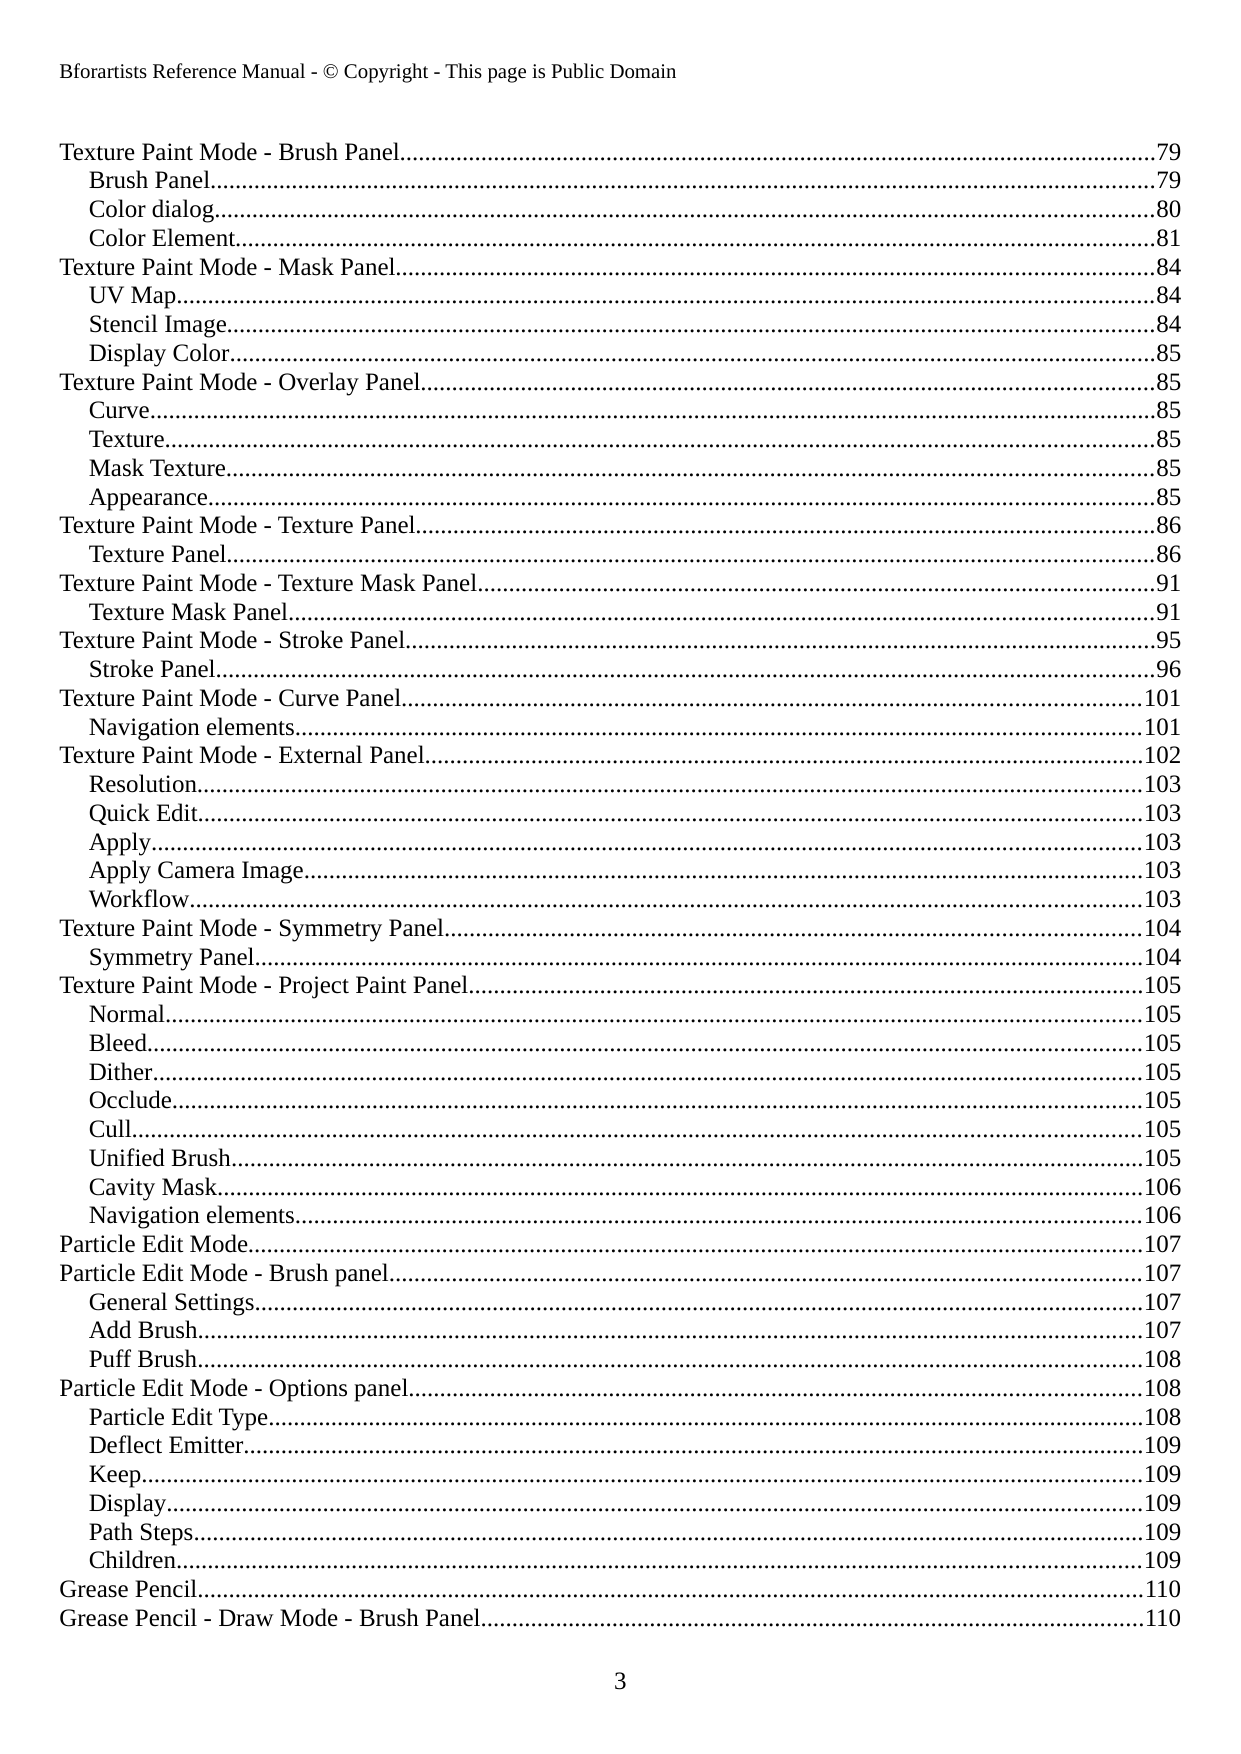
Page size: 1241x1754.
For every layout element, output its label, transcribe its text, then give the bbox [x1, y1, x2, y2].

text Texture Paint Mode - Mask Panel 84 [59, 252, 1181, 280]
text Deflect Emitter 109 [88, 1430, 1181, 1459]
text Texture 85 [88, 424, 1181, 453]
text Texture Paint Mode - Project Paint Panel 105 [59, 970, 1181, 999]
text Apply Camera Image 103 [88, 855, 1181, 884]
text Path Steps 109 [88, 1517, 1181, 1545]
text Mask Texture 85 [88, 453, 1181, 482]
text Brush Panel 79 [88, 165, 1181, 194]
text Cavity Mask 106 [88, 1172, 1181, 1200]
text Cull 105 [88, 1114, 1181, 1143]
text Texture Paint Mode - External Panel 102 [59, 740, 1181, 769]
text Navigation elements 101 [88, 712, 1181, 740]
text Texture Paint Mode - Brush Panel 79 [59, 137, 1181, 165]
text Texture Paint Mode - Texture Mask Panel 91 [59, 568, 1181, 597]
text Workflow 103 [88, 884, 1181, 913]
text Particle Edit Mode - Brush panel 107 [59, 1258, 1181, 1287]
text Appearance 85 [88, 482, 1181, 510]
text Texture Mask Panel 91 [88, 597, 1181, 625]
text Texture Paint Mode - Overlay Panel 85 [59, 367, 1181, 395]
text Occlude 105 [88, 1085, 1181, 1114]
text Particle Edit Type 108 [88, 1402, 1181, 1430]
text Grease Pencil 110 [59, 1574, 1181, 1603]
text Grease Pencil - Draw Mode - Brush Panel 110 [59, 1603, 1181, 1632]
text Normal 105 [88, 999, 1181, 1028]
text Color dialog 80 [88, 194, 1181, 223]
text Symmetry Panel 104 [88, 942, 1181, 970]
text Quick Edit 103 [88, 798, 1181, 827]
text Curve 85 [88, 395, 1181, 424]
text Texture Paint Mode - Curve Panel 101 [59, 683, 1181, 712]
text Texture Paint Mode - Texture Panel 86 [59, 510, 1181, 539]
text Display 109 [88, 1488, 1181, 1517]
text Apply 103 [88, 827, 1181, 855]
text Children 109 [88, 1545, 1181, 1574]
text Bleed 105 [88, 1028, 1181, 1057]
text Keep 109 [88, 1459, 1181, 1488]
text Puff Brush 108 [88, 1344, 1181, 1373]
text Color Element 81 [88, 223, 1181, 252]
text Particle Edit Mode 107 [59, 1229, 1181, 1258]
text Add Brush 107 [88, 1315, 1181, 1344]
text Display Color 85 [88, 338, 1181, 367]
text Texture Panel 86 [88, 539, 1181, 568]
text Stroke Panel 96 [88, 654, 1181, 683]
text Particle Edit Mode - Options panel 108 [59, 1373, 1181, 1402]
text UV Map 84 [88, 280, 1181, 309]
text Resolution 103 [88, 769, 1181, 798]
text Navigation elements 106 [88, 1200, 1181, 1229]
text Unified Brush 105 [88, 1143, 1181, 1172]
text Stencil Image 84 [88, 309, 1181, 338]
text Texture Paint Mode - Symmetry Panel 104 [59, 913, 1181, 942]
text Dither 105 [88, 1057, 1181, 1085]
text General Settings 107 [88, 1287, 1181, 1315]
text Texture Paint Mode - Stroke Panel 95 [59, 625, 1181, 654]
